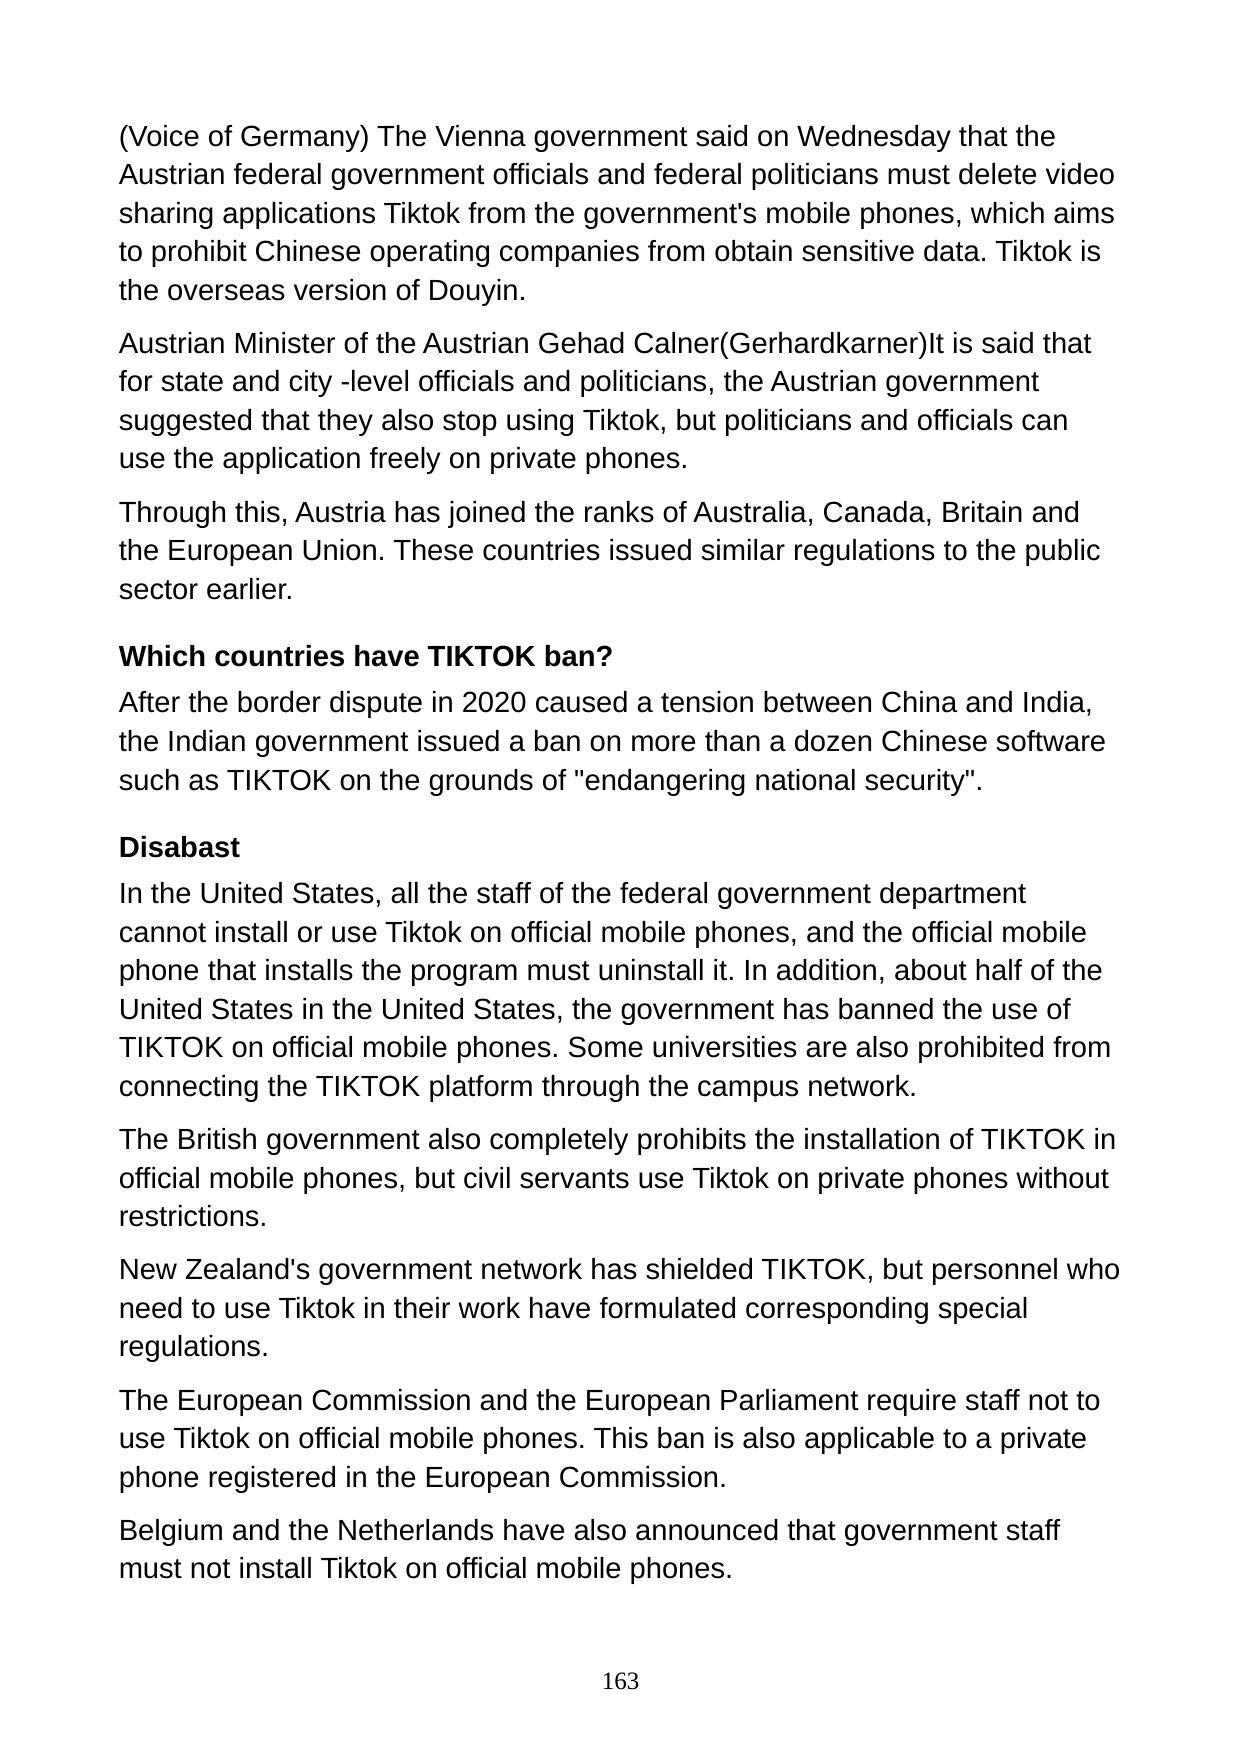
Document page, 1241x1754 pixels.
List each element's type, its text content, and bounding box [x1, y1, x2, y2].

text The British government also completely prohibits the installation of TIKTOK in official mobile phones, but civil servants use Tiktok on private phones without restrictions. [118, 1122, 1122, 1233]
text New Zealand's government network has shielded TIKTOK, but personnel who need to use Tiktok in their work have formulated corresponding special regulations. [118, 1252, 1122, 1363]
text (Voice of Germany) The Vienna government said on Wednesday that the Austrian federal government officials and federal politicians must delete video sharing applications Tiktok from the government's mobile phones, which aims to prohibit Chinese operating companies from obtain sensitive data. Tiktok is the overseas version of Douyin. [118, 118, 1122, 306]
text Austrian Minister of the Austrian Gehad Calner(Gerhardkarner)It is said that for state and city -level officials and politicians, the Austrian government suggested that they also stop using Tiktok, but politicians and officials can use the application freely on private phones. [118, 326, 1122, 475]
text After the border dispute in 2020 caused a tension between China and India, the Indian government issued a ban on more than a dozen Chinese software such as TIKTOK on the grounds of "endangering national security". [118, 685, 1122, 796]
text Belgium and the Netherlands have also announced that government staff must not install Tiktok on official mobile phones. [118, 1513, 1122, 1585]
subtitle Disabast [118, 830, 1122, 864]
text Through this, Austria has joined the ranks of Australia, Canada, Britain and the European Union. These countries issued similar regulations to the public sector earlier. [118, 494, 1122, 605]
text The European Commission and the European Parliament require staff not to use Tiktok on official mobile phones. This ban is also applicable to a private phone registered in the European Commission. [118, 1382, 1122, 1493]
text In the United States, all the staff of the federal government department cannot install or use Tiktok on official mobile phones, and the official mobile phone that installs the program must uninstall it. In addition, about half of the United States in the United States, the government has banned the use of TIKTOK on official mobile phones. Some universities are also prohibited from connecting the TIKTOK platform through the campus network. [118, 876, 1122, 1102]
subtitle Which countries have TIKTOK ban? [118, 639, 1122, 673]
